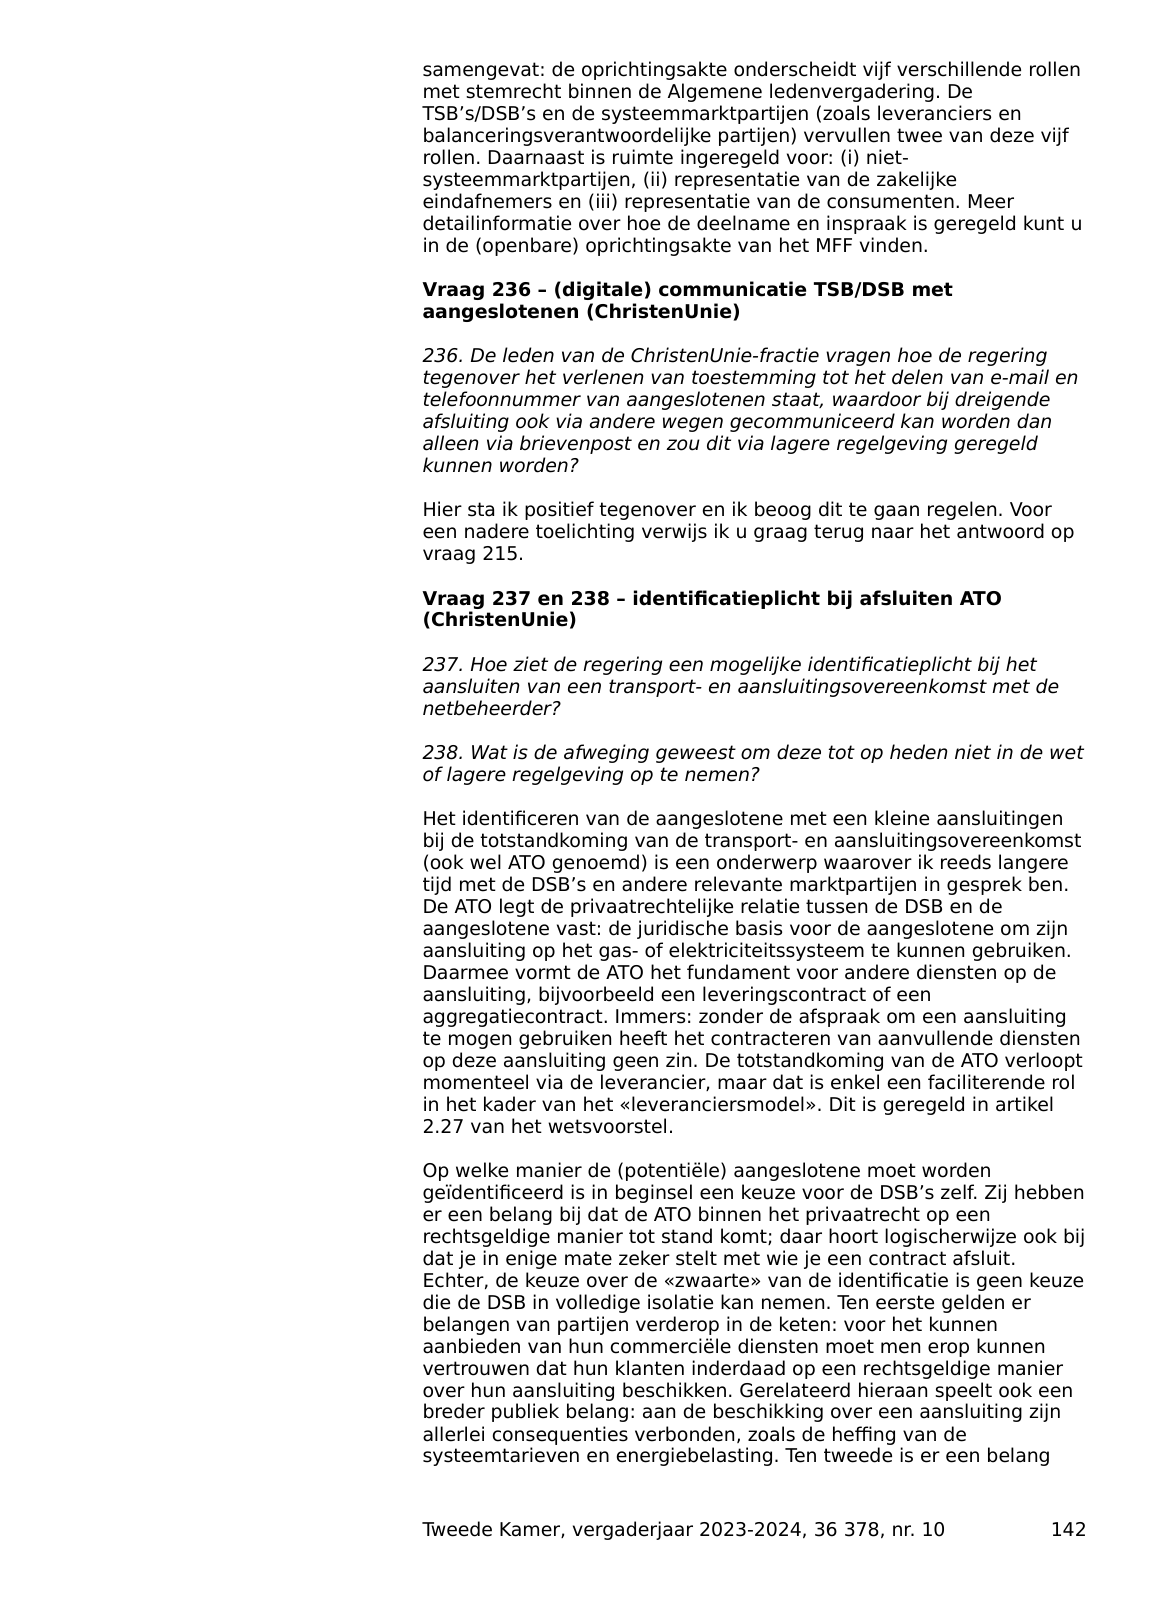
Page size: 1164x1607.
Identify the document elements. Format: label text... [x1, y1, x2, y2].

subtitle 237. Hoe ziet de regering een mogelijke identificatieplicht bij het aansluiten van een transport- en aansluitingsovereenkomst met de netbeheerder? [422, 653, 1087, 719]
text samengevat: de oprichtingsakte onderscheidt vijf verschillende rollen met stemrecht binnen de Algemene ledenvergadering. De TSB’s/DSB’s en de systeemmarktpartijen (zoals leveranciers en balanceringsverantwoordelijke partijen) vervullen twee van deze vijf rollen. Daarnaast is ruimte ingeregeld voor: (i) niet-systeemmarktpartijen, (ii) representatie van de zakelijke eindafnemers en (iii) representatie van de consumenten. Meer detailinformatie over hoe de deelname en inspraak is geregeld kunt u in de (openbare) oprichtingsakte van het MFF vinden. [422, 59, 1087, 257]
text Hier sta ik positief tegenover en ik beoog dit te gaan regelen. Voor een nadere toelichting verwijs ik u graag terug naar het antwoord op vraag 215. [422, 499, 1087, 565]
text Het identificeren van de aangeslotene met een kleine aansluitingen bij de totstandkoming van de transport- en aansluitingsovereenkomst (ook wel ATO genoemd) is een onderwerp waarover ik reeds langere tijd met de DSB’s en andere relevante marktpartijen in gesprek ben. De ATO legt de privaatrechtelijke relatie tussen de DSB en de aangeslotene vast: de juridische basis voor de aangeslotene om zijn aansluiting op het gas- of elektriciteitssysteem te kunnen gebruiken. Daarmee vormt de ATO het fundament voor andere diensten op de aansluiting, bijvoorbeeld een leveringscontract of een aggregatiecontract. Immers: zonder de afspraak om een aansluiting te mogen gebruiken heeft het contracteren van aanvullende diensten op deze aansluiting geen zin. De totstandkoming van de ATO verloopt momenteel via de leverancier, maar dat is enkel een faciliterende rol in het kader van het «leveranciersmodel». Dit is geregeld in artikel 2.27 van het wetsvoorstel. [422, 808, 1087, 1137]
text Op welke manier de (potentiële) aangeslotene moet worden geïdentificeerd is in beginsel een keuze voor de DSB’s zelf. Zij hebben er een belang bij dat de ATO binnen het privaatrecht op een rechtsgeldige manier tot stand komt; daar hoort logischerwijze ook bij dat je in enige mate zeker stelt met wie je een contract afsluit. Echter, de keuze over de «zwaarte» van de identificatie is geen keuze die de DSB in volledige isolatie kan nemen. Ten eerste gelden er belangen van partijen verderop in de keten: voor het kunnen aanbieden van hun commerciële diensten moet men erop kunnen vertrouwen dat hun klanten inderdaad op een rechtsgeldige manier over hun aansluiting beschikken. Gerelateerd hieraan speelt ook een breder publiek belang: aan de beschikking over een aansluiting zijn allerlei consequenties verbonden, zoals de heffing van de systeemtarieven en energiebelasting. Ten tweede is er een belang [422, 1160, 1087, 1467]
subtitle 236. De leden van de ChristenUnie-fractie vragen hoe de regering tegenover het verlenen van toestemming tot het delen van e-mail en telefoonnummer van aangeslotenen staat, waardoor bij dreigende afsluiting ook via andere wegen gecommuniceerd kan worden dan alleen via brievenpost en zou dit via lagere regelgeving geregeld kunnen worden? [422, 345, 1087, 477]
subtitle Vraag 236 – (digitale) communicatie TSB/DSB met aangeslotenen (ChristenUnie) [422, 279, 1087, 323]
subtitle 238. Wat is de afweging geweest om deze tot op heden niet in de wet of lagere regelgeving op te nemen? [422, 742, 1087, 786]
subtitle Vraag 237 en 238 – identificatieplicht bij afsluiten ATO (ChristenUnie) [422, 587, 1087, 631]
